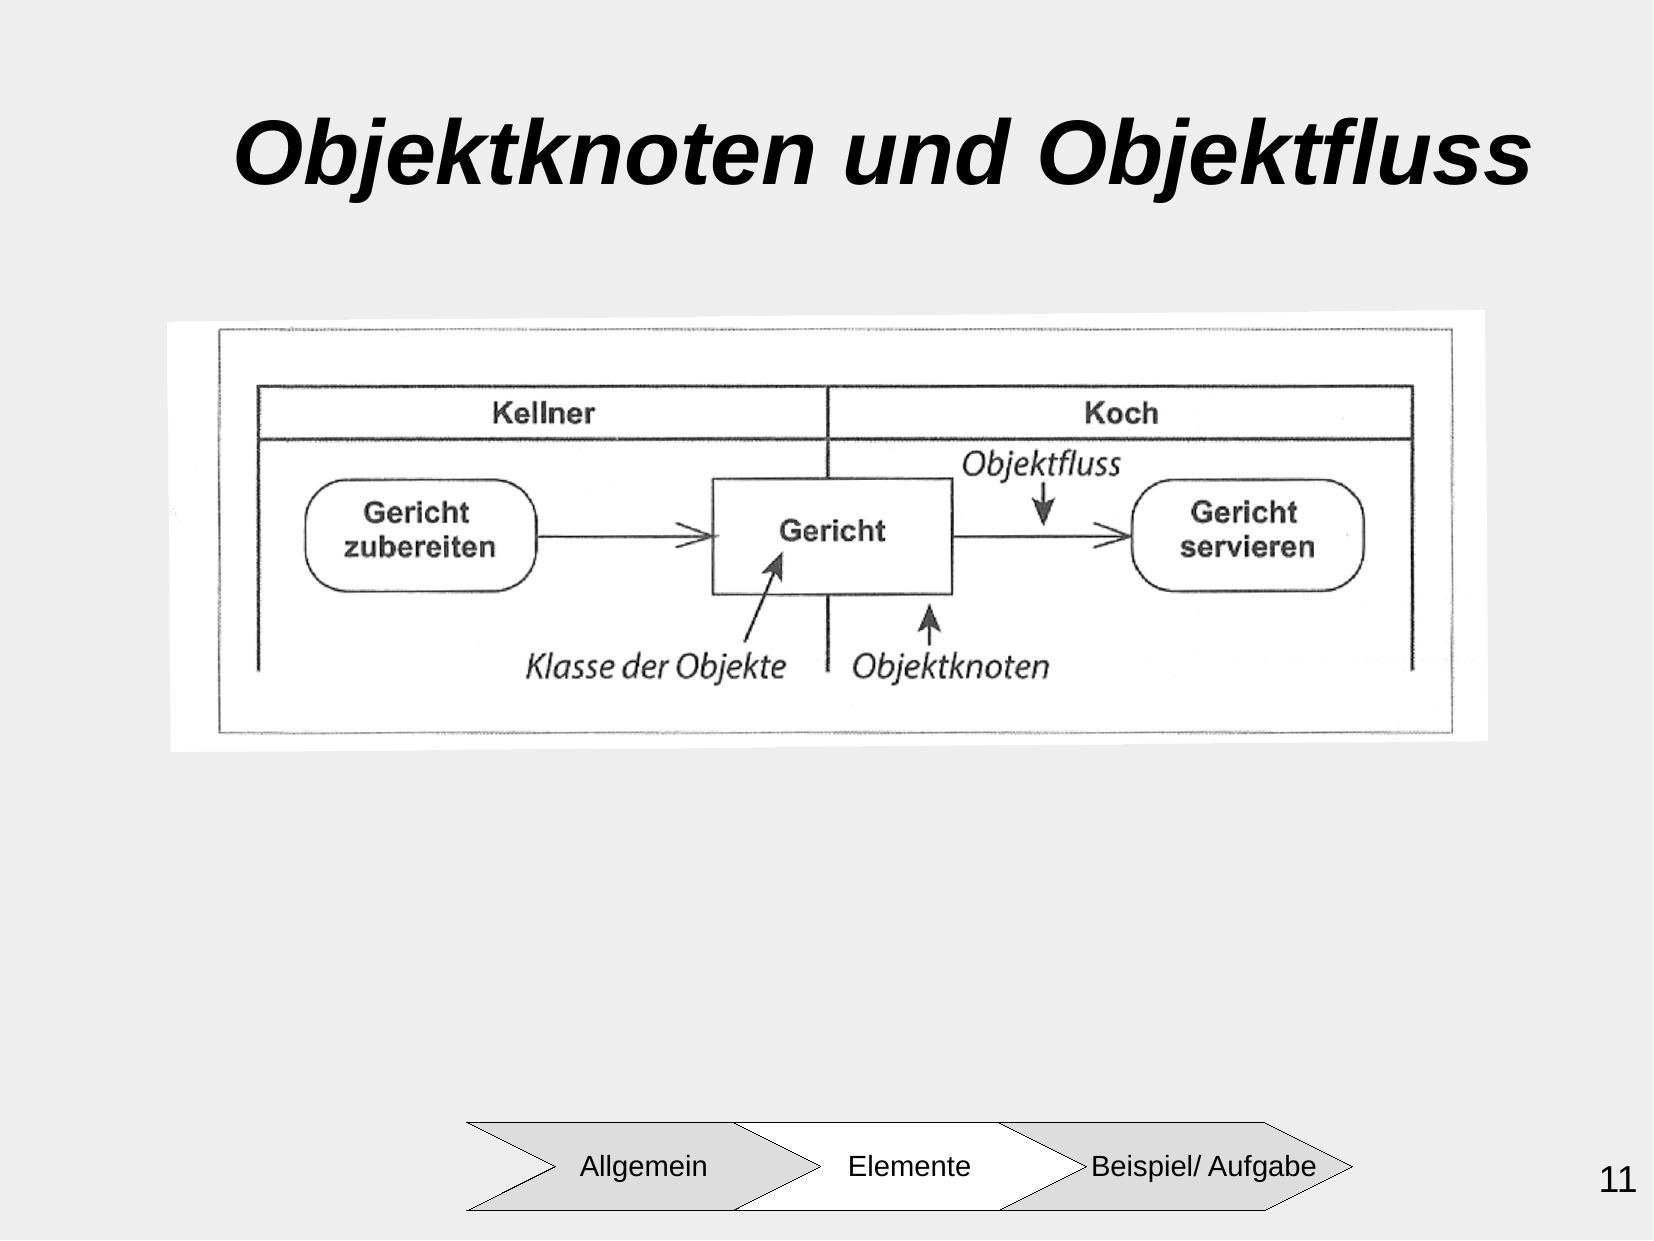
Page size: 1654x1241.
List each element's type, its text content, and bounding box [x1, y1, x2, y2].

text_box Beispiel/ Aufgabe [998, 1122, 1353, 1211]
text_box Allgemein [466, 1122, 819, 1211]
list [135, 324, 1625, 1050]
text_box Elemente [732, 1122, 1085, 1211]
picture [166, 310, 1488, 752]
text_box [1584, 1151, 1654, 1209]
title Objektknoten und Objektfluss [124, 49, 1613, 257]
